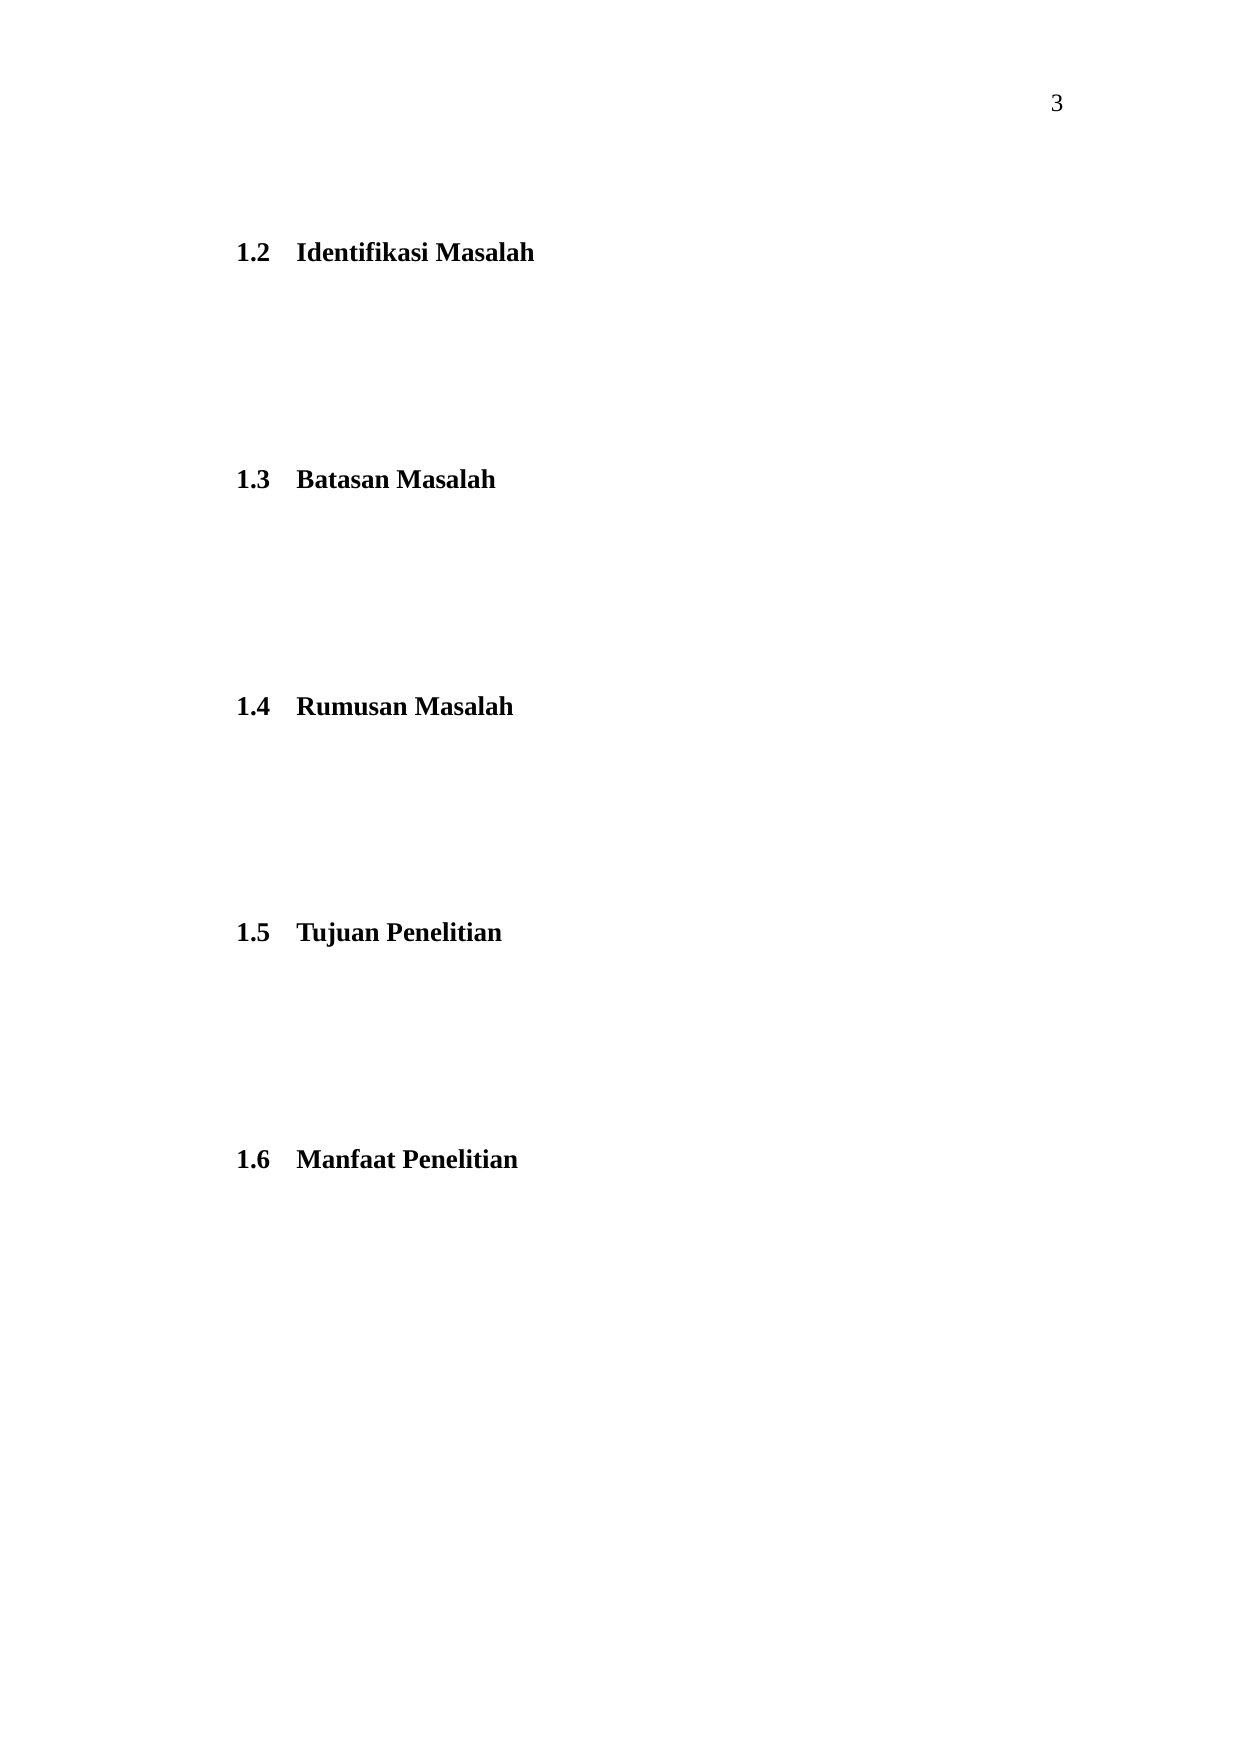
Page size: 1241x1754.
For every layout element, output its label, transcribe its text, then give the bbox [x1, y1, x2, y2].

subtitle Tujuan Penelitian [236, 916, 1063, 948]
subtitle Manfaat Penelitian [236, 1143, 1063, 1174]
subtitle Batasan Masalah [236, 463, 1063, 494]
subtitle Rumusan Masalah [236, 690, 1063, 721]
subtitle Identifikasi Masalah [236, 236, 1063, 267]
